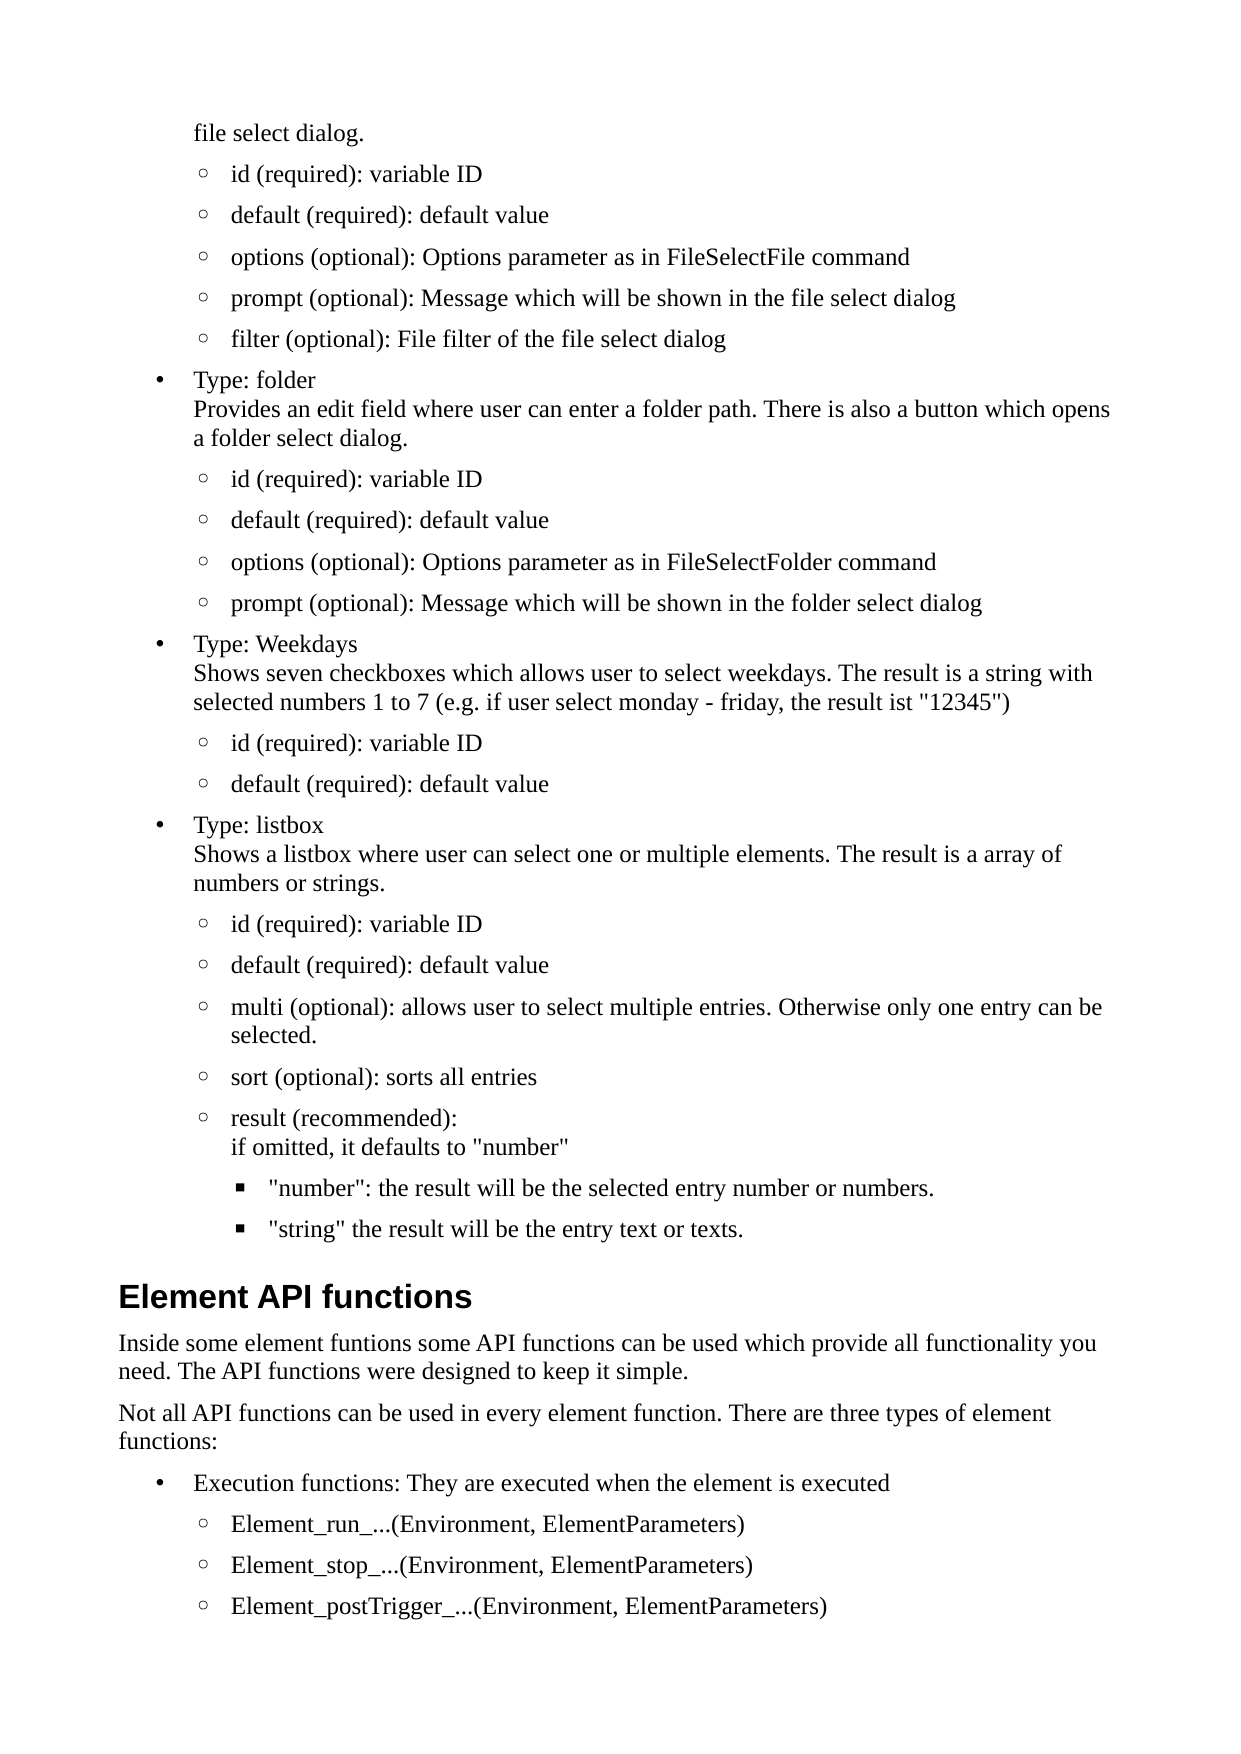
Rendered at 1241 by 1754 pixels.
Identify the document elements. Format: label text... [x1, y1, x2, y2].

list id (required): variable ID [193, 909, 1122, 938]
list default (required): default value [193, 951, 1122, 979]
list default (required): default value [193, 201, 1122, 229]
list options (optional): Options parameter as in FileSelectFile command [193, 242, 1122, 271]
list Type: listbox Shows a listbox where user can select one or multiple elements. The result is a array of numbers or strings. [156, 811, 1122, 897]
list multi (optional): allows user to select multiple entries. Otherwise only one entry can be selected. [193, 992, 1122, 1049]
list prompt (optional): Message which will be shown in the file select dialog [193, 283, 1122, 312]
list default (required): default value [193, 506, 1122, 534]
list file select dialog. [156, 118, 1122, 147]
list id (required): variable ID [193, 159, 1122, 188]
list filter (optional): File filter of the file select dialog [193, 324, 1122, 353]
list default (required): default value [193, 769, 1122, 798]
list "number": the result will be the selected entry number or numbers. [231, 1173, 1122, 1202]
subtitle Element API functions [118, 1276, 1122, 1315]
list Element_run_...(Environment, ElementParameters) [193, 1509, 1122, 1538]
list Execution functions: They are executed when the element is executed [156, 1468, 1122, 1496]
list prompt (optional): Message which will be shown in the folder select dialog [193, 588, 1122, 617]
list Type: Weekdays Shows seven checkboxes which allows user to select weekdays. The result is a string with selected numbers 1 to 7 (e.g. if user select monday - friday, the result ist "12345") [156, 629, 1122, 716]
list Element_postTrigger_...(Environment, ElementParameters) [193, 1591, 1122, 1620]
text Not all API functions can be used in every element function. There are three types of element functions: [118, 1398, 1122, 1455]
text Inside some element funtions some API functions can be used which provide all functionality you need. The API functions were designed to keep it simple. [118, 1328, 1122, 1385]
list id (required): variable ID [193, 728, 1122, 757]
list id (required): variable ID [193, 464, 1122, 493]
list sort (optional): sorts all entries [193, 1062, 1122, 1091]
list Type: folder Provides an edit field where user can enter a folder path. There is also a button which opens a folder select dialog. [156, 366, 1122, 452]
list "string" the result will be the entry text or texts. [231, 1214, 1122, 1243]
list options (optional): Options parameter as in FileSelectFolder command [193, 547, 1122, 576]
list Element_stop_...(Environment, ElementParameters) [193, 1550, 1122, 1579]
list result (recommended): if omitted, it defaults to "number" [193, 1103, 1122, 1161]
